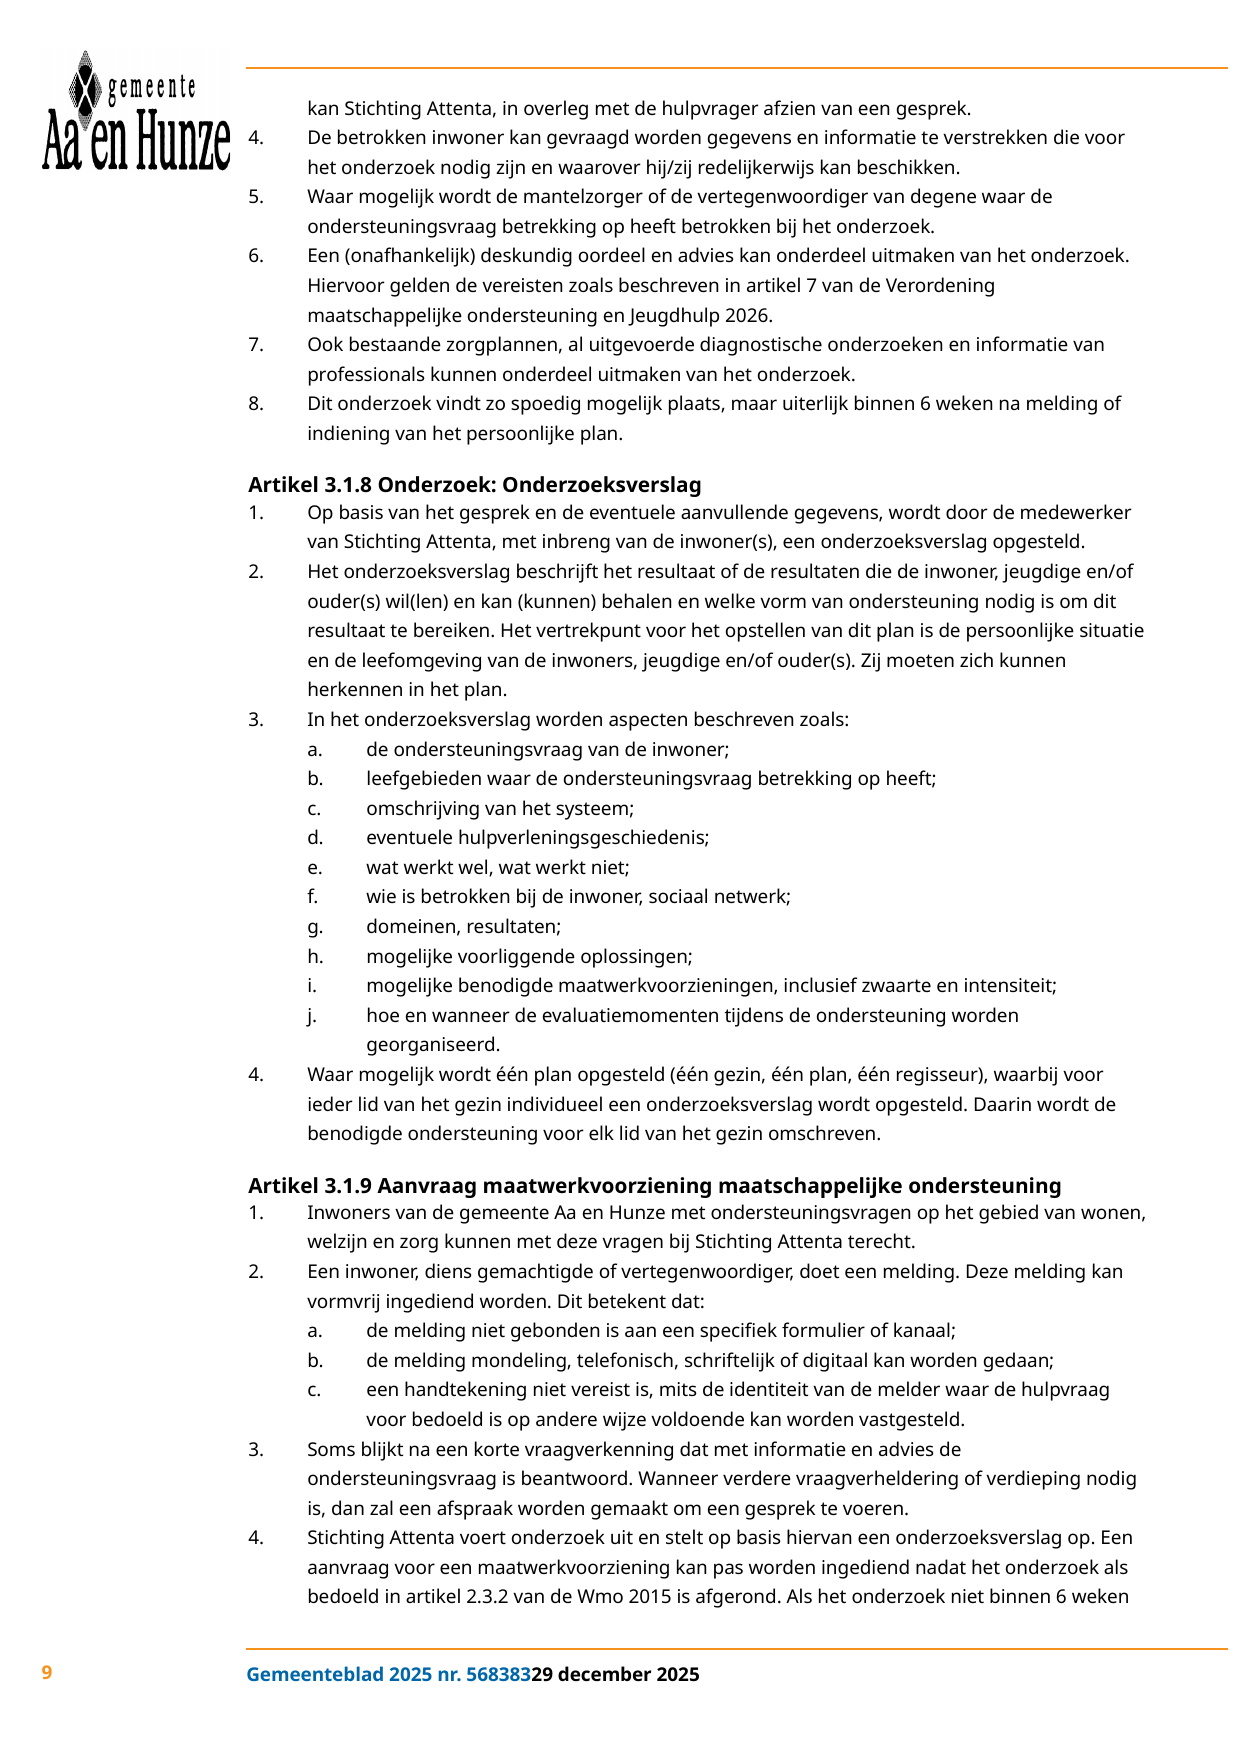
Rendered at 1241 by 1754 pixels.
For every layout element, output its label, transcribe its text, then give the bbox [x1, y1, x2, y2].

list Een (onafhankelijk) deskundig oordeel en advies kan onderdeel uitmaken van het onderzoek. Hiervoor gelden de vereisten zoals beschreven in artikel 7 van de Verordening maatschappelijke ondersteuning en Jeugdhulp 2026. [248, 243, 1152, 328]
list eventuele hulpverleningsgeschiedenis; [307, 824, 1152, 850]
text Artikel 3.1.9 Aanvraag maatwerkvoorziening maatschappelijke ondersteuning [248, 1171, 1152, 1199]
list Een inwoner, diens gemachtigde of vertegenwoordiger, doet een melding. Deze melding kan vormvrij ingediend worden. Dit betekent dat: [248, 1258, 1152, 1314]
list kan Stichting Attenta, in overleg met de hulpvrager afzien van een gesprek. [248, 95, 1152, 121]
list Inwoners van de gemeente Aa en Hunze met ondersteuningsvragen op het gebied van wonen, welzijn en zorg kunnen met deze vragen bij Stichting Attenta terecht. [248, 1199, 1152, 1254]
list de melding mondeling, telefonisch, schriftelijk of digitaal kan worden gedaan; [307, 1347, 1152, 1373]
list leefgebieden waar de ondersteuningsvraag betrekking op heeft; [307, 765, 1152, 791]
list wie is betrokken bij de inwoner, sociaal netwerk; [307, 884, 1152, 909]
picture [41, 47, 231, 172]
list Stichting Attenta voert onderzoek uit en stelt op basis hiervan een onderzoeksverslag op. Een aanvraag voor een maatwerkvoorziening kan pas worden ingediend nadat het onderzoek als bedoeld in artikel 2.3.2 van de Wmo 2015 is afgerond. Als het onderzoek niet binnen 6 weken [248, 1524, 1152, 1609]
list Op basis van het gesprek en de eventuele aanvullende gegevens, wordt door de medewerker van Stichting Attenta, met inbreng van de inwoner(s), een onderzoeksverslag opgesteld. [248, 499, 1152, 554]
list mogelijke benodigde maatwerkvoorzieningen, inclusief zwaarte en intensiteit; [307, 972, 1152, 998]
list De betrokken inwoner kan gevraagd worden gegevens en informatie te verstrekken die voor het onderzoek nodig zijn en waarover hij/zij redelijkerwijs kan beschikken. [248, 124, 1152, 180]
list Waar mogelijk wordt de mantelzorger of de vertegenwoordiger van degene waar de ondersteuningsvraag betrekking op heeft betrokken bij het onderzoek. [248, 183, 1152, 239]
list Soms blijkt na een korte vraagverkenning dat met informatie en advies de ondersteuningsvraag is beantwoord. Wanneer verdere vraagverheldering of verdieping nodig is, dan zal een afspraak worden gemaakt om een gesprek te voeren. [248, 1436, 1152, 1521]
text Artikel 3.1.8 Onderzoek: Onderzoeksverslag [248, 471, 1152, 499]
list In het onderzoeksverslag worden aspecten beschreven zoals: [248, 706, 1152, 732]
list de ondersteuningsvraag van de inwoner; [307, 736, 1152, 761]
list omschrijving van het systeem; [307, 795, 1152, 821]
list Dit onderzoek vindt zo spoedig mogelijk plaats, maar uiterlijk binnen 6 weken na melding of indiening van het persoonlijke plan. [248, 391, 1152, 446]
list hoe en wanneer de evaluatiemomenten tijdens de ondersteuning worden georganiseerd. [307, 1002, 1152, 1057]
list een handtekening niet vereist is, mits de identiteit van de melder waar de hulpvraag voor bedoeld is op andere wijze voldoende kan worden vastgesteld. [307, 1377, 1152, 1432]
list domeinen, resultaten; [307, 913, 1152, 939]
list Waar mogelijk wordt één plan opgesteld (één gezin, één plan, één regisseur), waarbij voor ieder lid van het gezin individueel een onderzoeksverslag wordt opgesteld. Daarin wordt de benodigde ondersteuning voor elk lid van het gezin omschreven. [248, 1061, 1152, 1146]
list de melding niet gebonden is aan een specifiek formulier of kanaal; [307, 1317, 1152, 1343]
list Ook bestaande zorgplannen, al uitgevoerde diagnostische onderzoeken en informatie van professionals kunnen onderdeel uitmaken van het onderzoek. [248, 331, 1152, 387]
list mogelijke voorliggende oplossingen; [307, 943, 1152, 968]
list wat werkt wel, wat werkt niet; [307, 854, 1152, 880]
list Het onderzoeksverslag beschrijft het resultaat of de resultaten die de inwoner, jeugdige en/of ouder(s) wil(len) en kan (kunnen) behalen en welke vorm van ondersteuning nodig is om dit resultaat te bereiken. Het vertrekpunt voor het opstellen van dit plan is de persoonlijke situatie en de leefomgeving van de inwoners, jeugdige en/of ouder(s). Zij moeten zich kunnen herkennen in het plan. [248, 558, 1152, 702]
